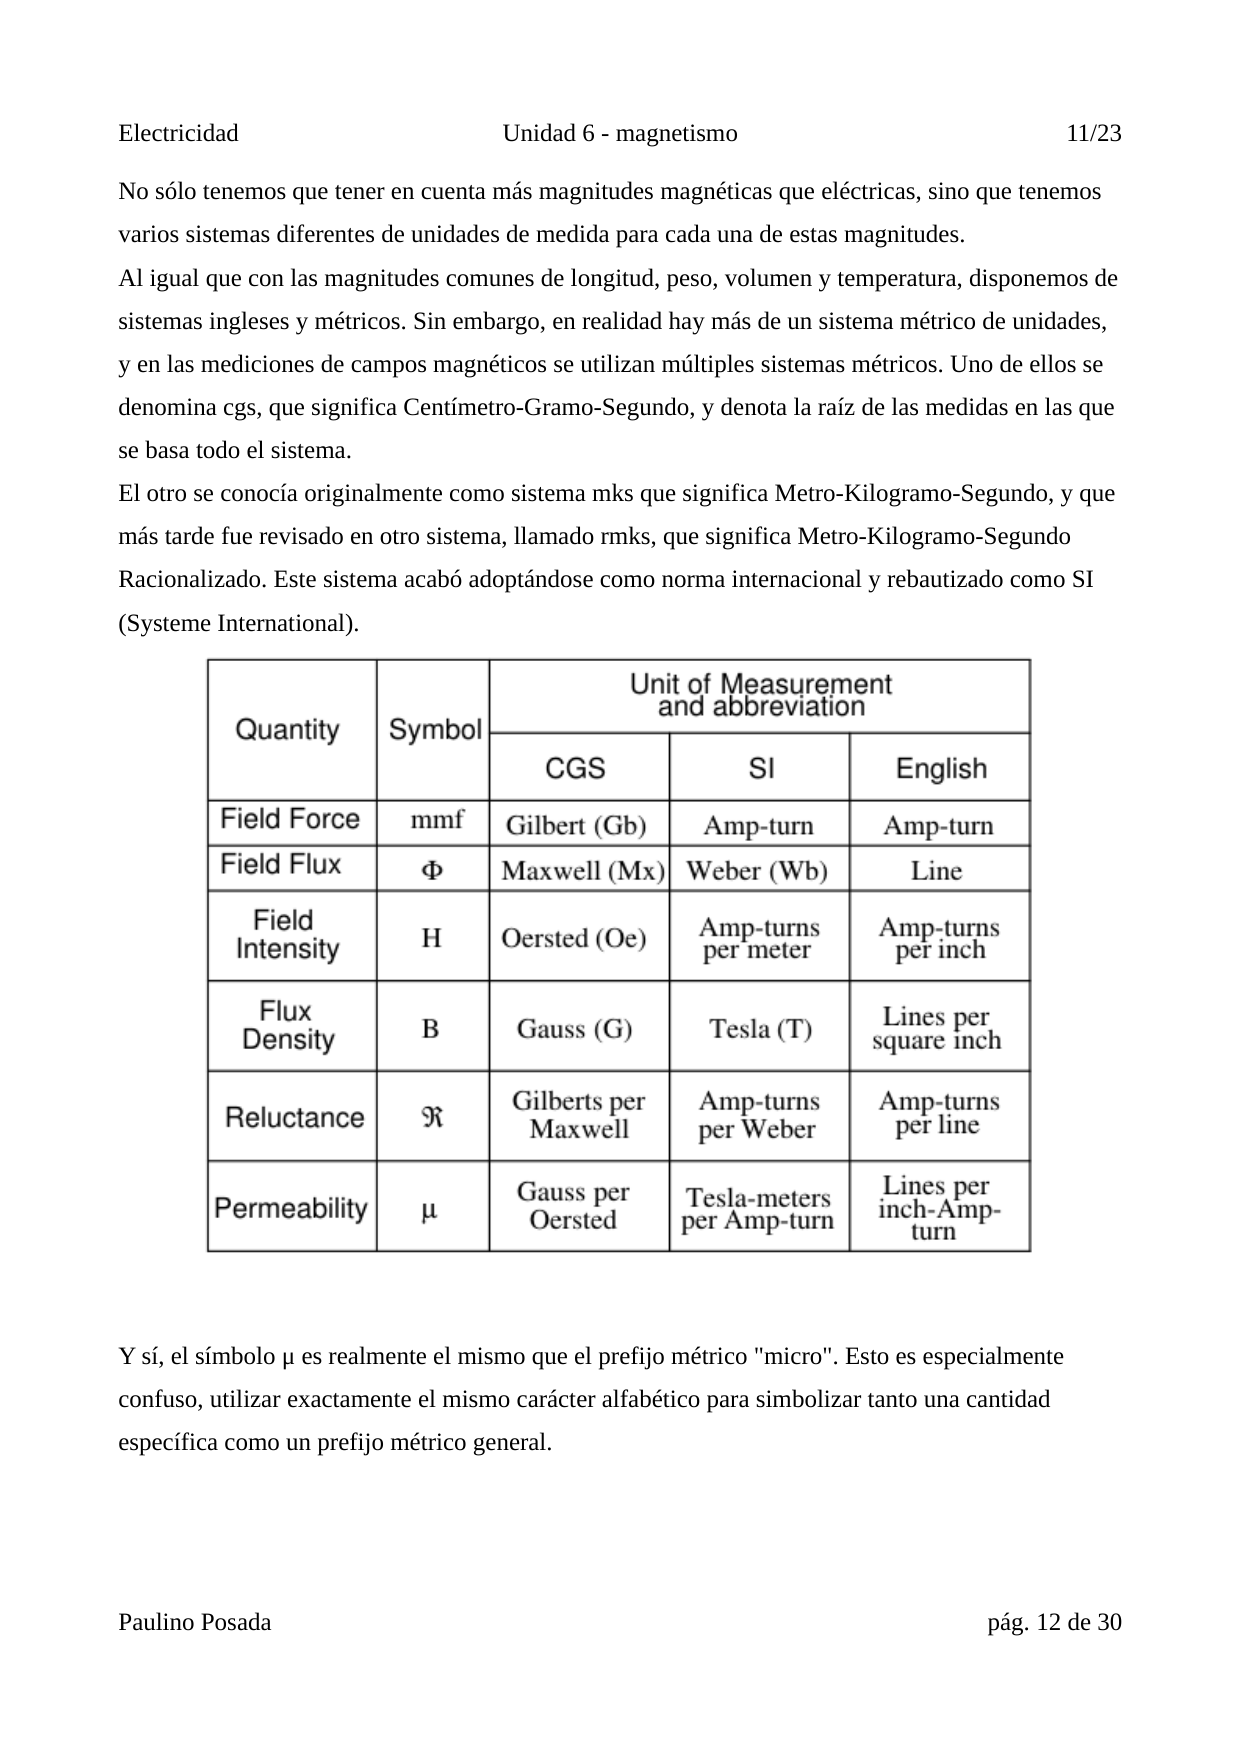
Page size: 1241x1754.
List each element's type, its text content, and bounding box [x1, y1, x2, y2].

text El otro se conocía originalmente como sistema mks que significa Metro-Kilogramo-Segundo, y que más tarde fue revisado en otro sistema, llamado rmks, que significa Metro-Kilogramo-Segundo Racionalizado. Este sistema acabó adoptándose como norma internacional y rebautizado como SI (Systeme International). [118, 478, 1122, 636]
text Al igual que con las magnitudes comunes de longitud, peso, volumen y temperatura, disponemos de sistemas ingleses y métricos. Sin embargo, en realidad hay más de un sistema métrico de unidades, y en las mediciones de campos magnéticos se utilizan múltiples sistemas métricos. Uno de ellos se denomina cgs, que significa Centímetro-Gramo-Segundo, y denota la raíz de las medidas en las que se basa todo el sistema. [118, 263, 1122, 464]
text confuso, utilizar exactamente el mismo carácter alfabético para simbolizar tanto una cantidad específica como un prefijo métrico general. [118, 1384, 1122, 1456]
text No sólo tenemos que tener en cuenta más magnitudes magnéticas que eléctricas, sino que tenemos varios sistemas diferentes de unidades de medida para cada una de estas magnitudes. [118, 176, 1122, 248]
text Y sí, el símbolo μ es realmente el mismo que el prefijo métrico "micro". Esto es especialmente [118, 1341, 1122, 1369]
picture [195, 650, 1045, 1254]
